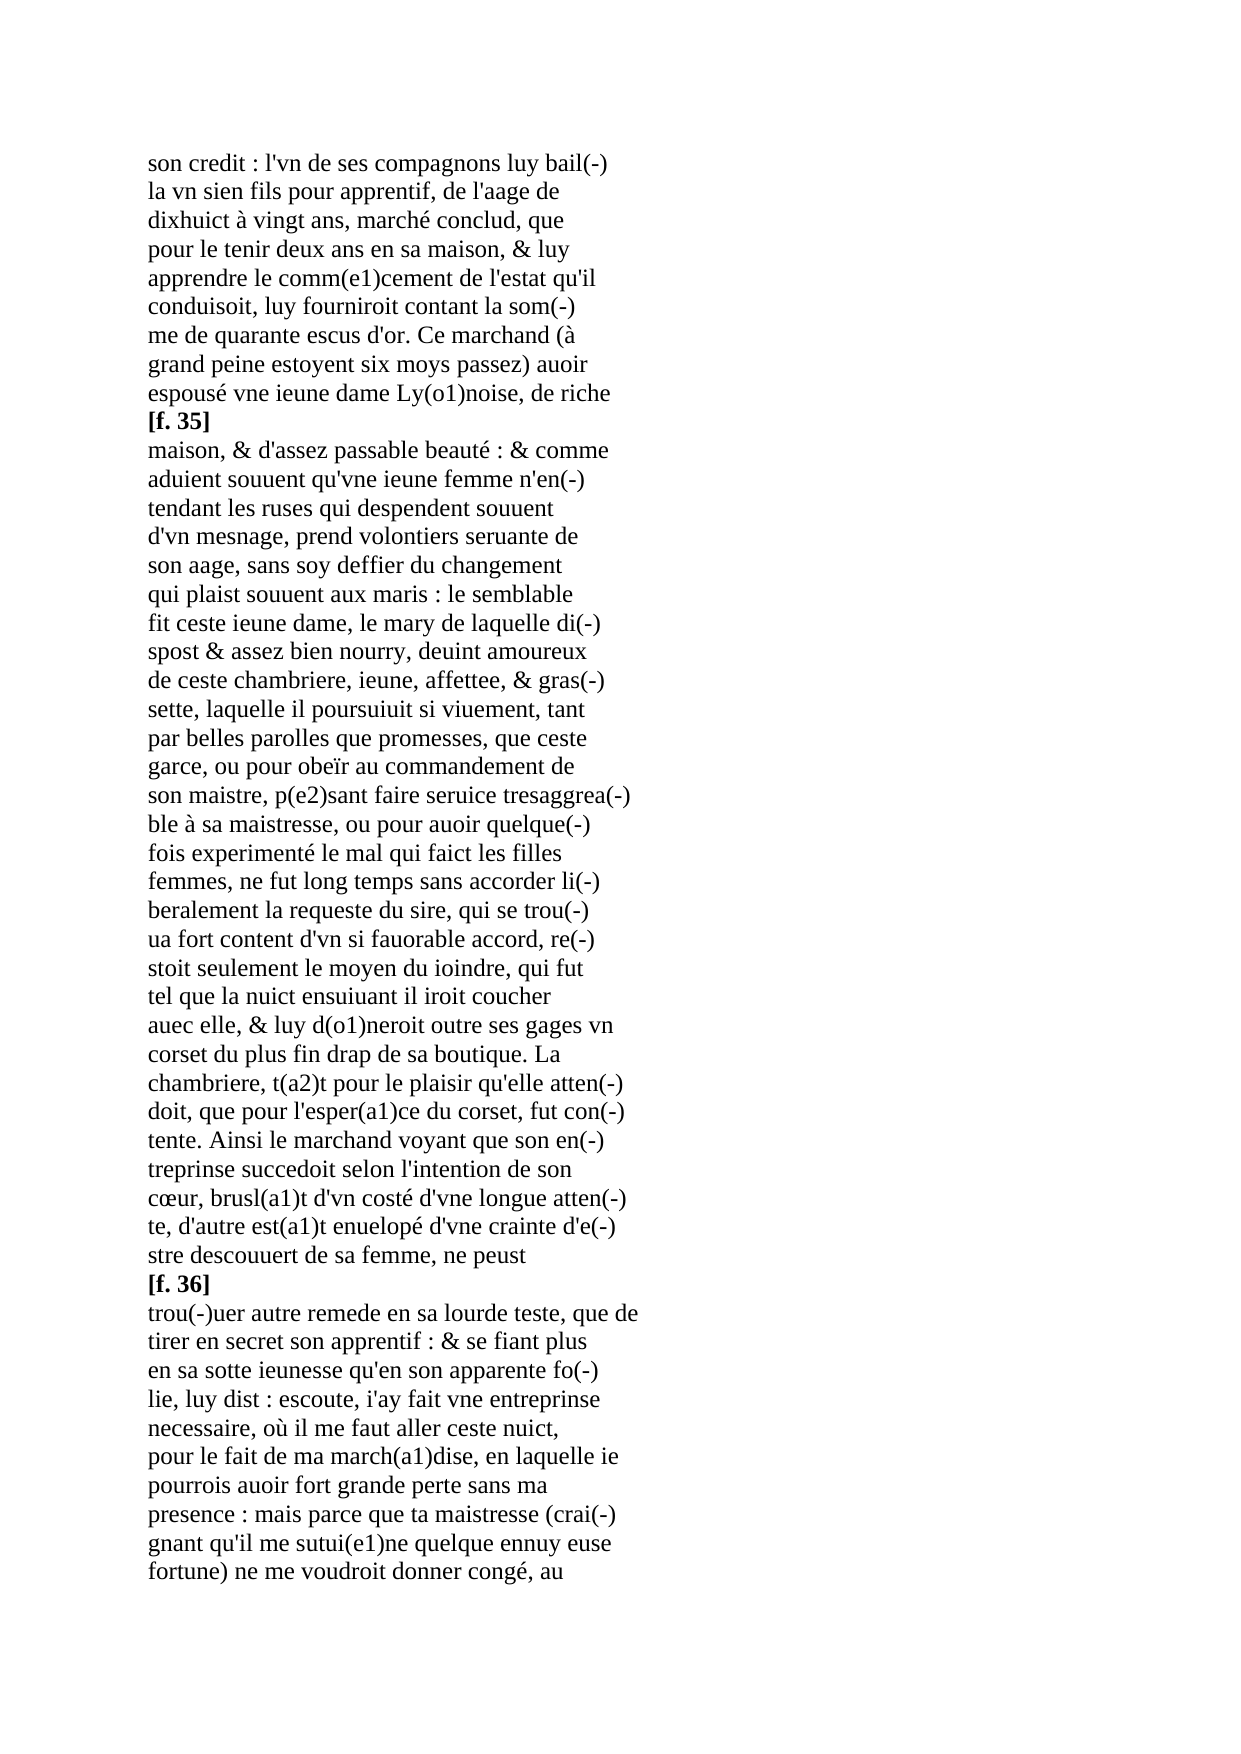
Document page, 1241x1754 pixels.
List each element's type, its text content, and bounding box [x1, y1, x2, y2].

text son credit : l'vn de ses compagnons luy bail(-) la vn sien fils pour apprentif, de l'aage de dixhuict à vingt ans, marché conclud, que pour le tenir deux ans en sa maison, & luy apprendre le comm(e1)cement de l'estat qu'il conduisoit, luy fourniroit contant la som(-) me de quarante escus d'or. Ce marchand (à grand peine estoyent six moys passez) auoir espousé vne ieune dame Ly(o1)noise, de riche [f. 35] maison, & d'assez passable beauté : & comme aduient souuent qu'vne ieune femme n'en(-) tendant les ruses qui despendent souuent d'vn mesnage, prend volontiers seruante de son aage, sans soy deffier du changement qui plaist souuent aux maris : le semblable fit ceste ieune dame, le mary de laquelle di(-) spost & assez bien nourry, deuint amoureux de ceste chambriere, ieune, affettee, & gras(-) sette, laquelle il poursuiuit si viuement, tant par belles parolles que promesses, que ceste garce, ou pour obeïr au commandement de son maistre, p(e2)sant faire seruice tresaggrea(-) ble à sa maistresse, ou pour auoir quelque(-) fois experimenté le mal qui faict les filles femmes, ne fut long temps sans accorder li(-) beralement la requeste du sire, qui se trou(-) ua fort content d'vn si fauorable accord, re(-) stoit seulement le moyen du ioindre, qui fut tel que la nuict ensuiuant il iroit coucher auec elle, & luy d(o1)neroit outre ses gages vn corset du plus fin drap de sa boutique. La chambriere, t(a2)t pour le plaisir qu'elle atten(-) doit, que pour l'esper(a1)ce du corset, fut con(-) tente. Ainsi le marchand voyant que son en(-) treprinse succedoit selon l'intention de son cœur, brusl(a1)t d'vn costé d'vne longue atten(-) te, d'autre est(a1)t enuelopé d'vne crainte d'e(-) stre descouuert de sa femme, ne peust [f. 36] trou(-)uer autre remede en sa lourde teste, que de tirer en secret son apprentif : & se fiant plus en sa sotte ieunesse qu'en son apparente fo(-) lie, luy dist : escoute, i'ay fait vne entreprinse necessaire, où il me faut aller ceste nuict, pour le fait de ma march(a1)dise, en laquelle ie pourrois auoir fort grande perte sans ma presence : mais parce que ta maistresse (crai(-) gnant qu'il me sutui(e1)ne quelque ennuy euse fortune) ne me voudroit donner congé, au [148, 148, 1093, 1585]
